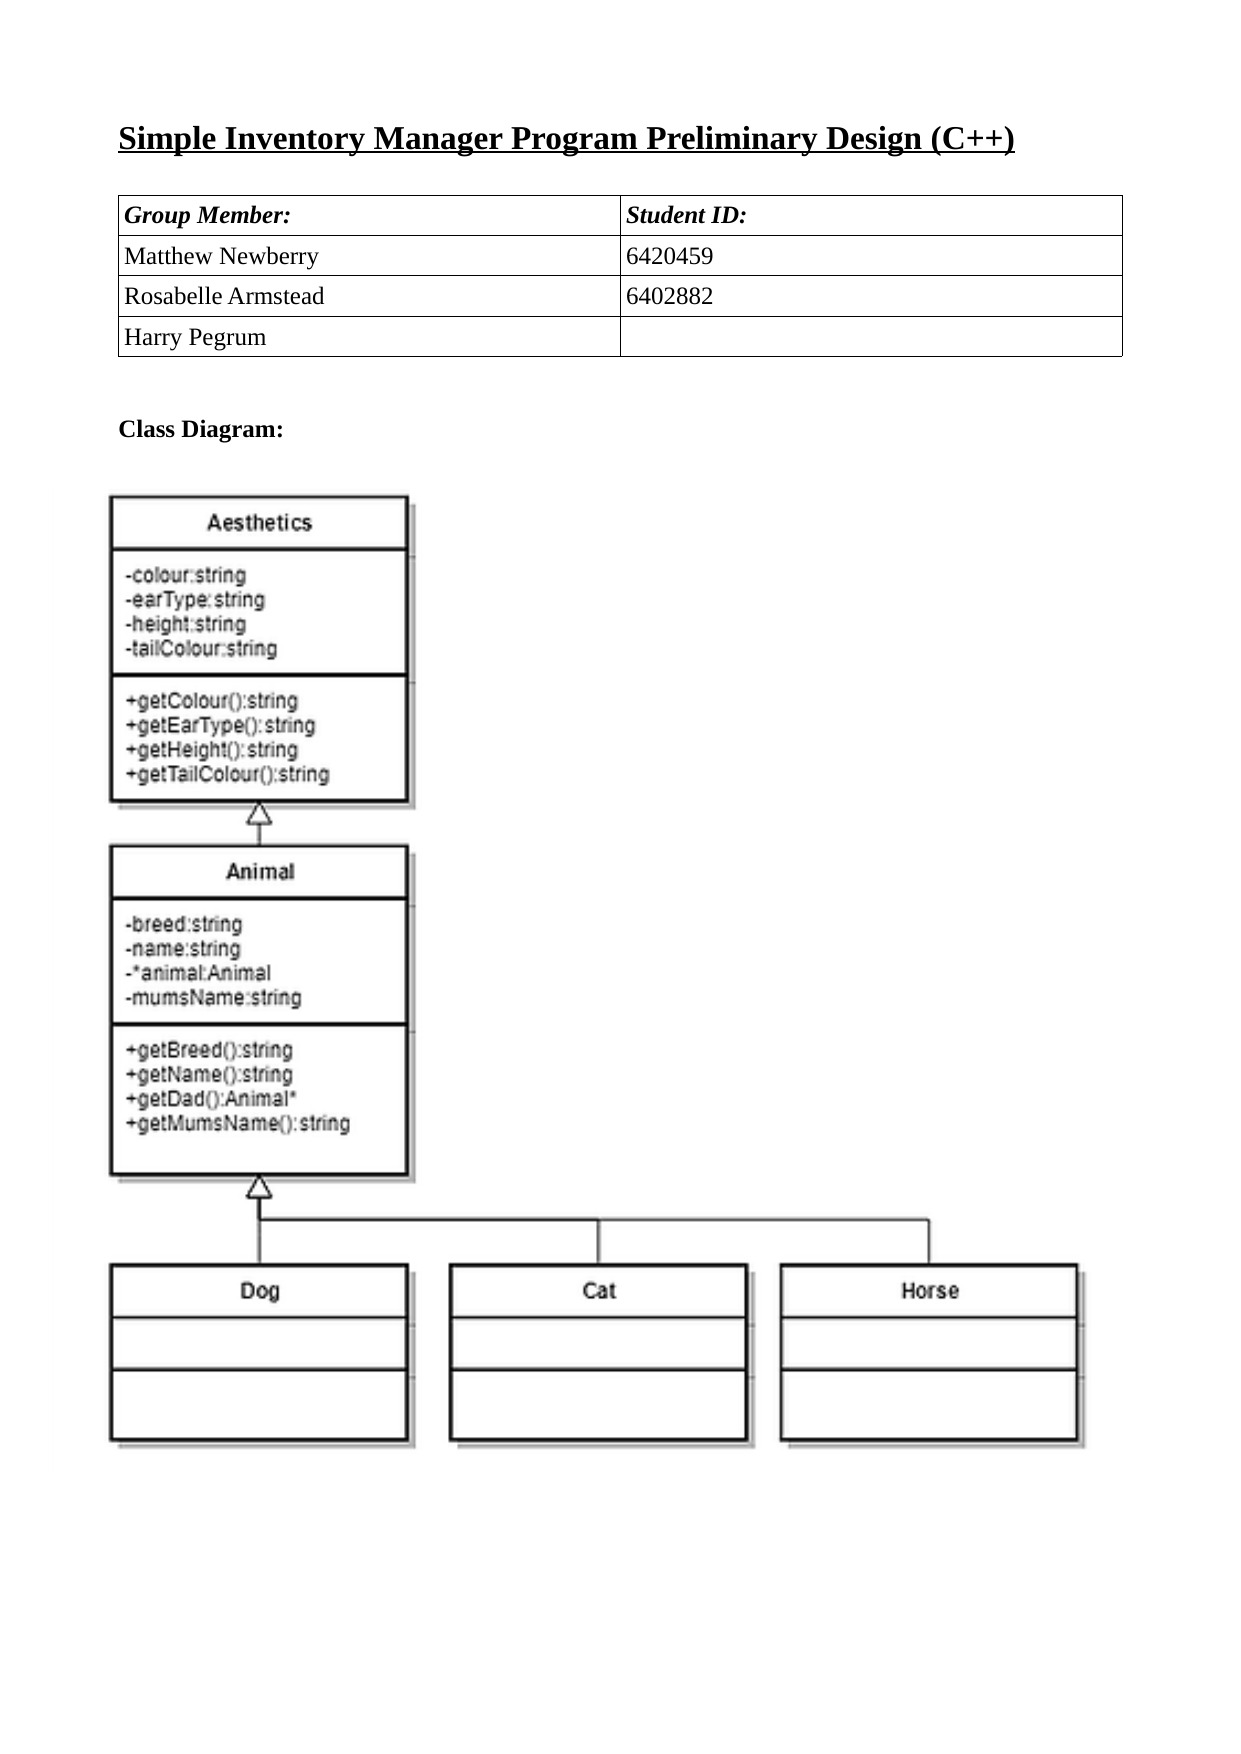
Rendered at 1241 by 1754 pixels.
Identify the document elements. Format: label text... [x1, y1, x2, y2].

table_cell 6402882 [621, 276, 1122, 316]
table_cell [621, 317, 1122, 356]
table_cell Rosabelle Armstead [119, 276, 620, 316]
text Simple Inventory Manager Program Preliminary Design (C++) [118, 118, 1122, 156]
picture [52, 482, 1127, 1476]
table_header Student ID: [621, 196, 1122, 235]
table_cell 6420459 [621, 236, 1122, 275]
table_cell Harry Pegrum [119, 317, 620, 356]
table_cell Matthew Newberry [119, 236, 620, 275]
table_header Group Member: [119, 196, 620, 235]
text Class Diagram: [118, 414, 1122, 442]
